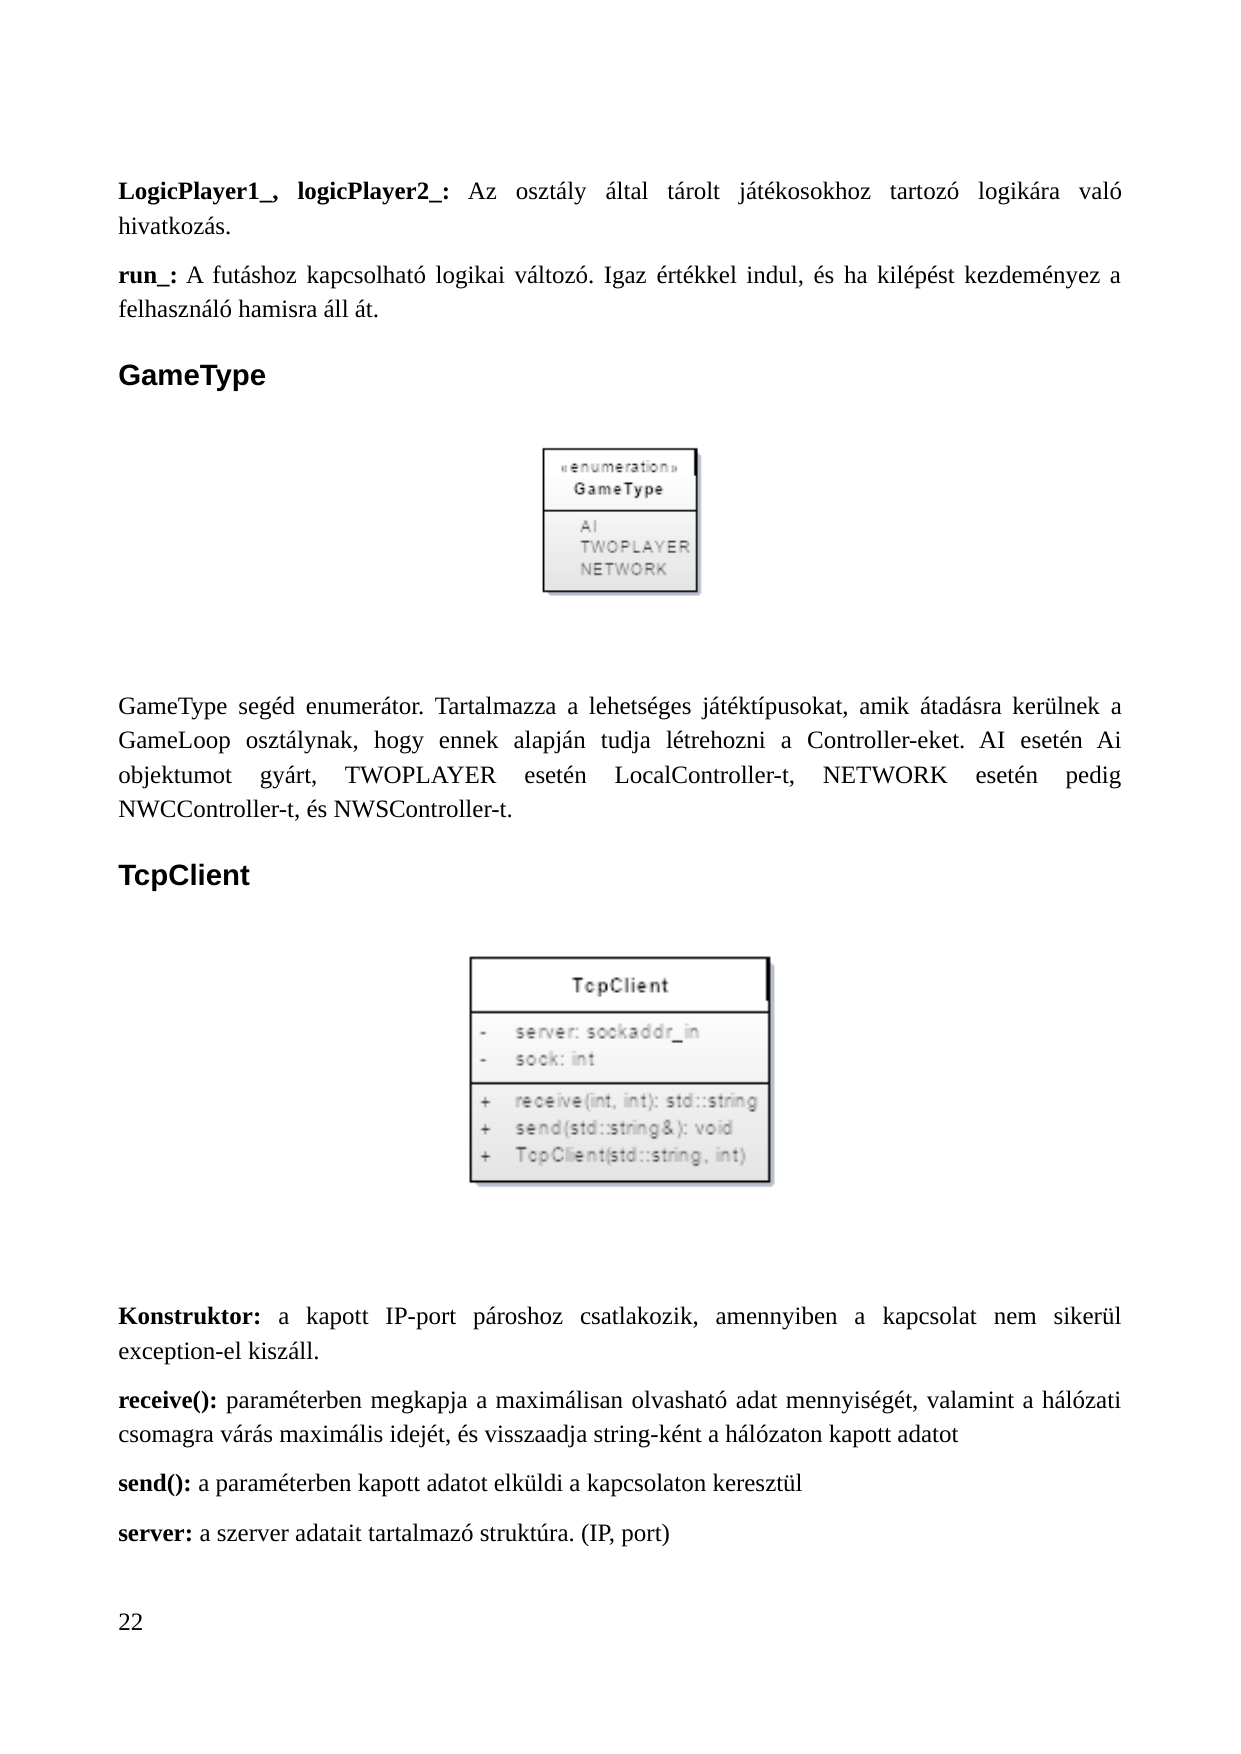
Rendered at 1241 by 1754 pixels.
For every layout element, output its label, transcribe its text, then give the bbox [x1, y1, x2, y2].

subtitle TcpClient [118, 858, 1122, 892]
text run_: A futáshoz kapcsolható logikai változó. Igaz értékkel indul, és ha kilépést kezdeményez a felhasználó hamisra áll át. [118, 260, 1122, 323]
text server: a szerver adatait tartalmazó struktúra. (IP, port) [118, 1518, 1122, 1546]
text GameType segéd enumerátor. Tartalmazza a lehetséges játéktípusokat, amik átadásra kerülnek a GameLoop osztálynak, hogy ennek alapján tudja létrehozni a Controller-eket. AI esetén Ai objektumot gyárt, TWOPLAYER esetén LocalController-t, NETWORK esetén pedig NWCController-t, és NWSController-t. [118, 685, 1122, 823]
subtitle GameType [118, 358, 1122, 392]
text Konstruktor: a kapott IP-port pároshoz csatlakozik, amennyiben a kapcsolat nem sikerül exception-el kiszáll. [118, 1296, 1122, 1365]
picture [418, 904, 823, 1296]
text send(): a paraméterben kapott adatot elküldi a kapcsolaton keresztül [118, 1468, 1122, 1497]
picture [500, 404, 740, 685]
text LogicPlayer1_, logicPlayer2_: Az osztály által tárolt játékosokhoz tartozó logikára való hivatkozás. [118, 176, 1122, 239]
text receive(): paraméterben megkapja a maximálisan olvasható adat mennyiségét, valamint a hálózati csomagra várás maximális idejét, és visszaadja string-ként a hálózaton kapott adatot [118, 1385, 1122, 1448]
